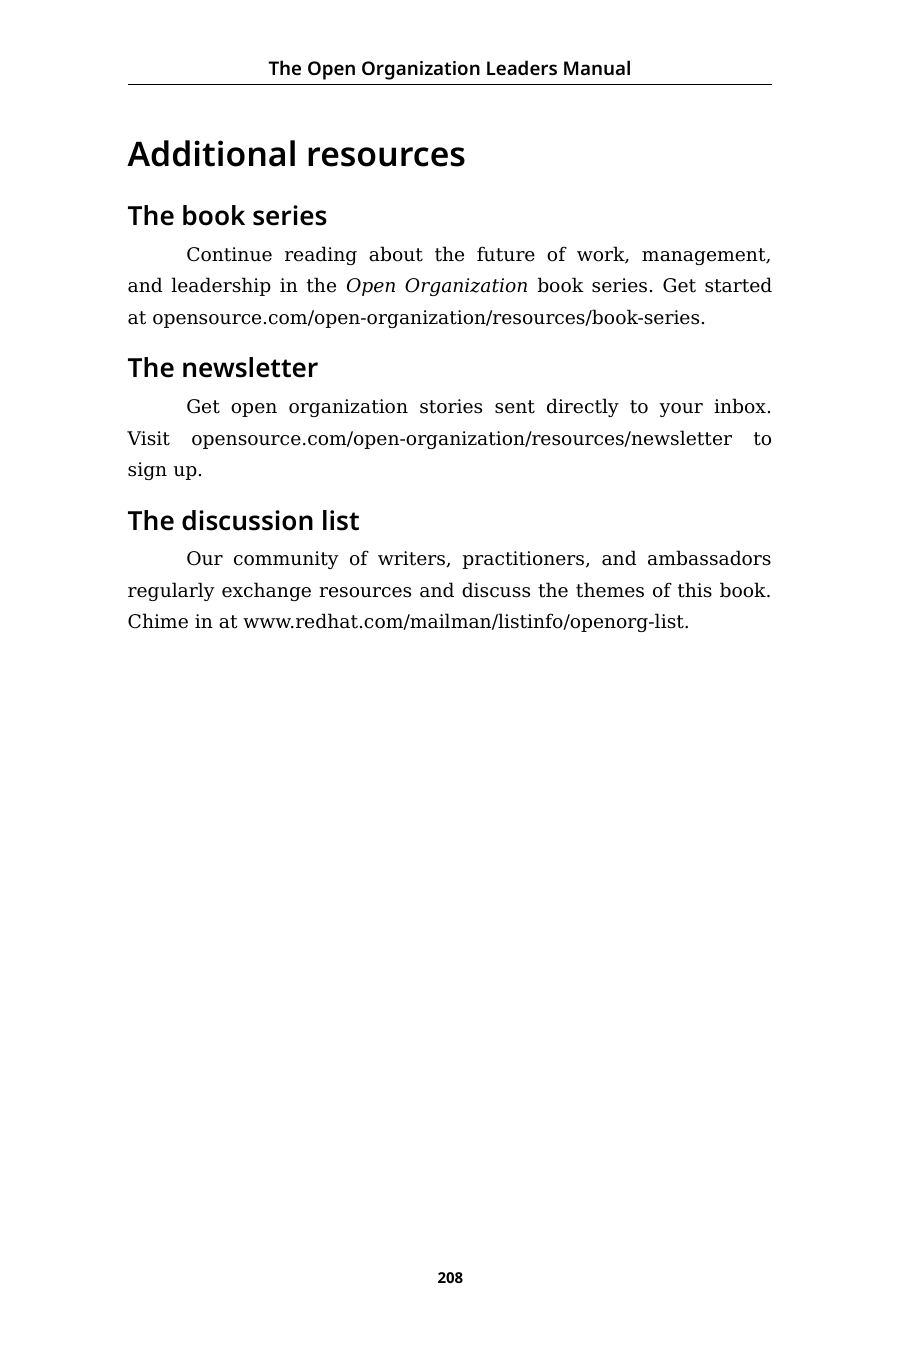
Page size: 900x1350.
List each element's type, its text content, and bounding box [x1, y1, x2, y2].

text Continue reading about the future of work, management, and leadership in the Open Organization book series. Get started at opensource.com/open-organization/resources/book-series. [127, 244, 772, 329]
subtitle The newsletter [127, 354, 772, 384]
text Get open organization stories sent directly to your inbox. Visit opensource.com/open-organization/resources/newsletter to sign up. [127, 396, 772, 481]
text Our community of writers, practitioners, and ambassadors regularly exchange resources and discuss the themes of this book. Chime in at www.redhat.com/mailman/listinfo/openorg-list. [127, 548, 772, 633]
subtitle The discussion list [127, 506, 772, 536]
subtitle Additional resources [127, 135, 772, 174]
subtitle The book series [127, 201, 772, 232]
